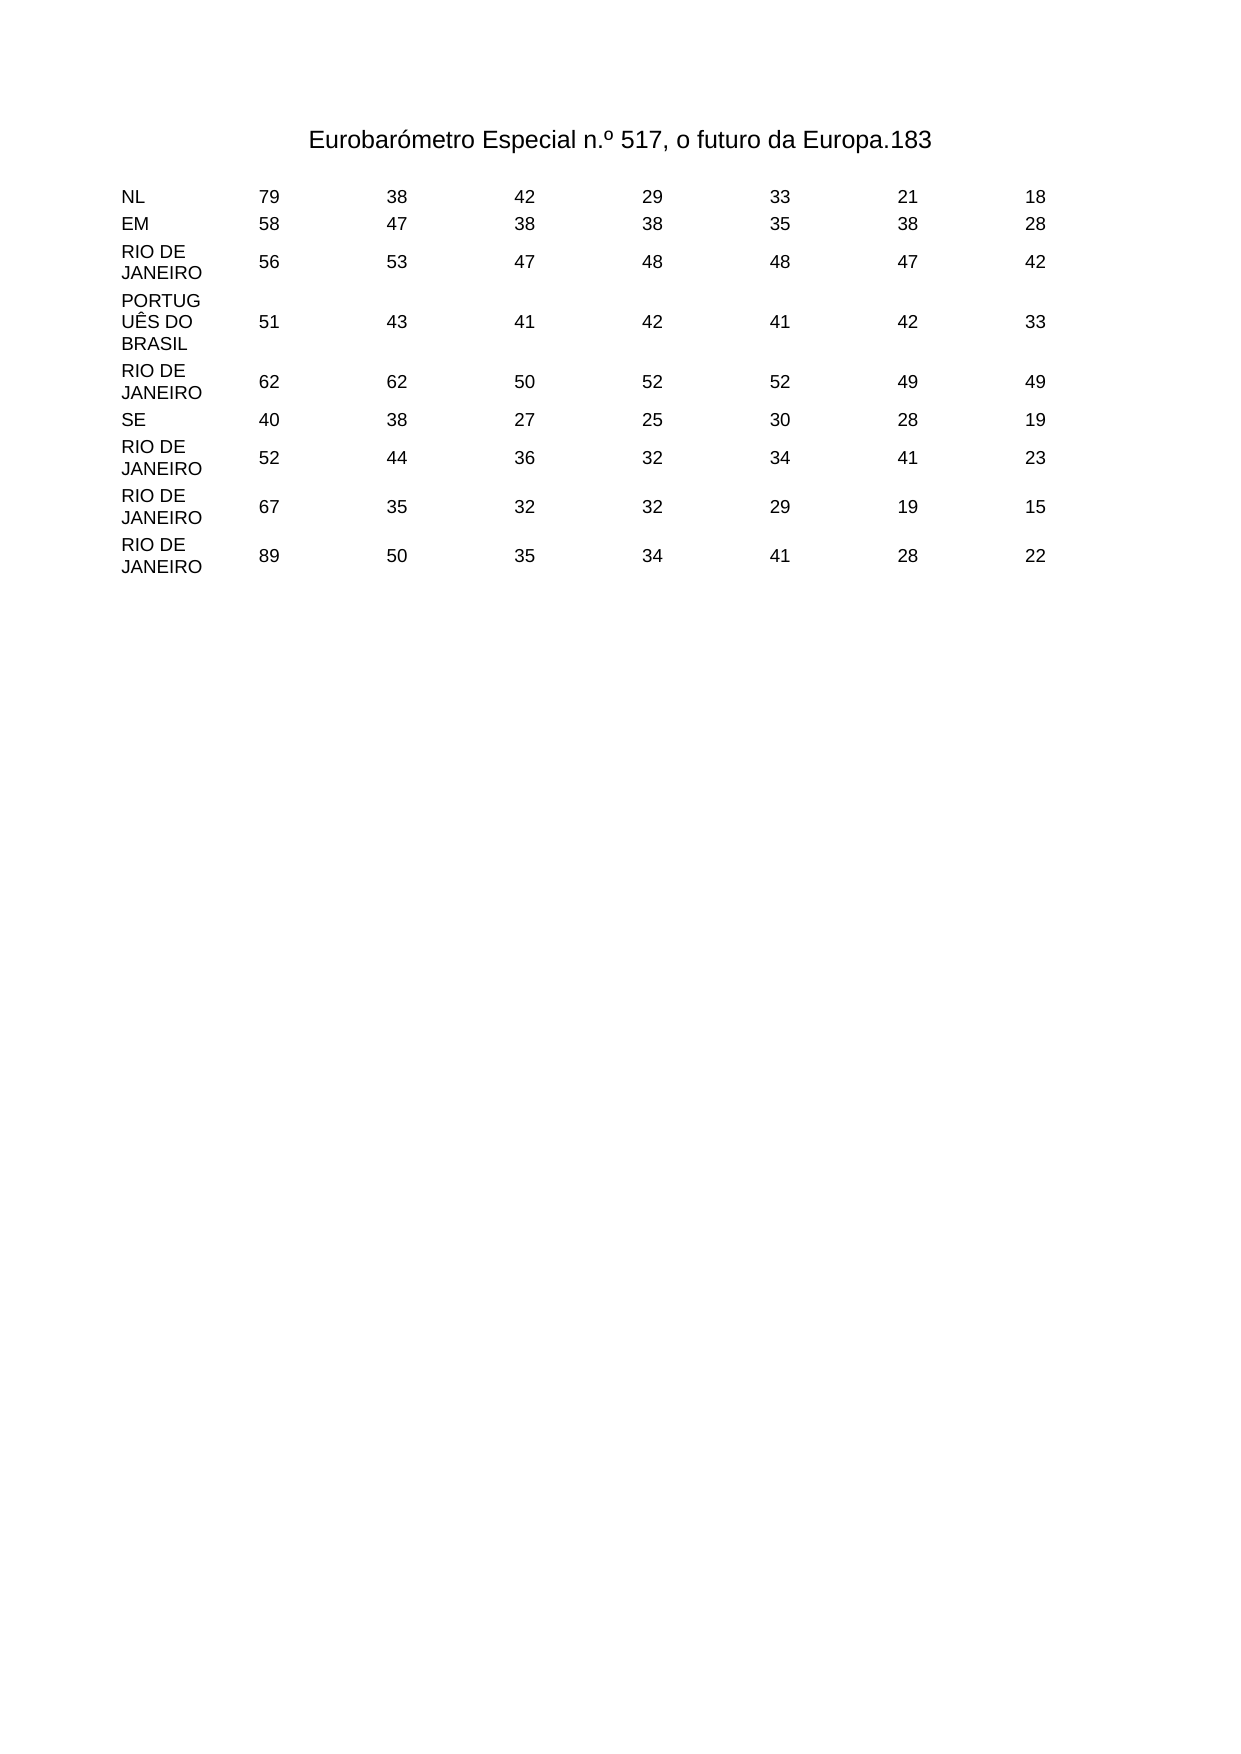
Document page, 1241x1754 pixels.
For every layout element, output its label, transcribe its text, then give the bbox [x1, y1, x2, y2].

table_cell 28 [971, 210, 1099, 238]
table_cell 89 [205, 531, 333, 580]
table_cell 58 [205, 210, 333, 238]
table_cell 52 [205, 434, 333, 482]
table_cell 22 [971, 531, 1099, 580]
table_cell 29 [588, 183, 716, 210]
table_cell 79 [205, 183, 333, 210]
table_cell 32 [461, 483, 588, 531]
table_cell 38 [333, 406, 461, 433]
table_cell 44 [333, 434, 461, 482]
table_cell 28 [844, 406, 971, 433]
table_cell 48 [588, 238, 716, 287]
table_cell 34 [588, 531, 716, 580]
table_cell 41 [844, 434, 971, 482]
table_cell 38 [588, 210, 716, 238]
table_cell 41 [716, 287, 844, 357]
table_cell 50 [461, 357, 588, 406]
table_cell 42 [844, 287, 971, 357]
table_cell 47 [844, 238, 971, 287]
table_cell 53 [333, 238, 461, 287]
table_cell 34 [716, 434, 844, 482]
table_cell RIO DE JANEIRO [118, 238, 205, 287]
table_cell 15 [971, 483, 1099, 531]
table_cell 51 [205, 287, 333, 357]
table_cell RIO DE JANEIRO [118, 357, 205, 406]
table_cell 36 [461, 434, 588, 482]
table_cell 23 [971, 434, 1099, 482]
table_cell 28 [844, 531, 971, 580]
table_cell 47 [461, 238, 588, 287]
table_cell 38 [333, 183, 461, 210]
table_cell 25 [588, 406, 716, 433]
table_cell 38 [844, 210, 971, 238]
table_cell 56 [205, 238, 333, 287]
table_cell 18 [971, 183, 1099, 210]
table_cell 41 [461, 287, 588, 357]
table_cell 48 [716, 238, 844, 287]
table_cell RIO DE JANEIRO [118, 483, 205, 531]
table_cell 35 [461, 531, 588, 580]
table_cell 38 [461, 210, 588, 238]
table_cell 32 [588, 434, 716, 482]
table_cell 42 [971, 238, 1099, 287]
table_cell 19 [971, 406, 1099, 433]
table_cell 30 [716, 406, 844, 433]
table_cell 19 [844, 483, 971, 531]
table_cell 33 [971, 287, 1099, 357]
table_cell 40 [205, 406, 333, 433]
table_cell 62 [333, 357, 461, 406]
table_cell 41 [716, 531, 844, 580]
table_cell 42 [588, 287, 716, 357]
table_cell 35 [716, 210, 844, 238]
table_cell SE [118, 406, 205, 433]
table_cell PORTUGUÊS DO BRASIL [118, 287, 205, 357]
table_cell 32 [588, 483, 716, 531]
table_cell 52 [588, 357, 716, 406]
table_cell 35 [333, 483, 461, 531]
table_cell 29 [716, 483, 844, 531]
table_cell NL [118, 183, 205, 210]
table_cell 49 [844, 357, 971, 406]
table_cell 21 [844, 183, 971, 210]
table_cell 50 [333, 531, 461, 580]
table_cell 49 [971, 357, 1099, 406]
table_cell RIO DE JANEIRO [118, 434, 205, 482]
table_cell 67 [205, 483, 333, 531]
table_cell 27 [461, 406, 588, 433]
table_cell 47 [333, 210, 461, 238]
table_cell 62 [205, 357, 333, 406]
table_cell RIO DE JANEIRO [118, 531, 205, 580]
table_cell 52 [716, 357, 844, 406]
table_cell 43 [333, 287, 461, 357]
table_cell 33 [716, 183, 844, 210]
table_cell EM [118, 210, 205, 238]
table_cell 42 [461, 183, 588, 210]
